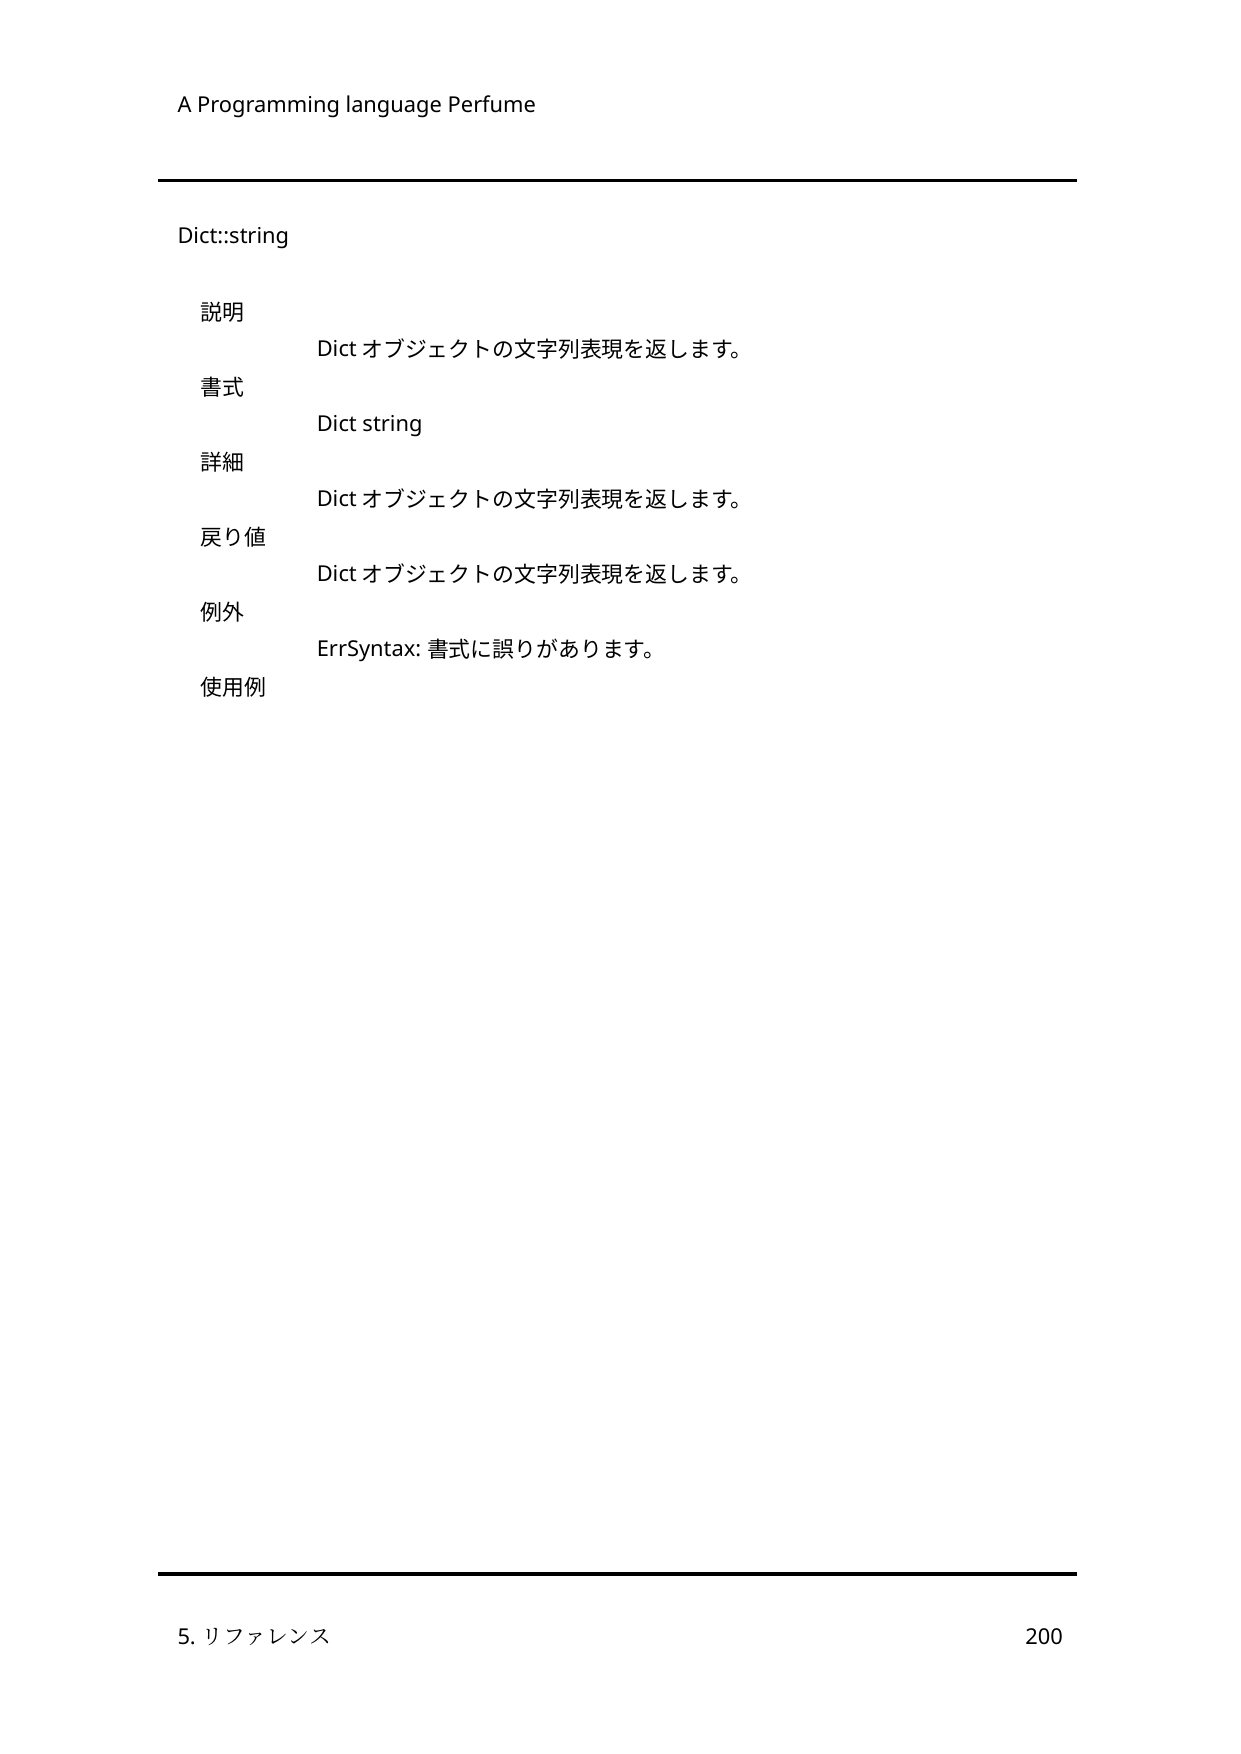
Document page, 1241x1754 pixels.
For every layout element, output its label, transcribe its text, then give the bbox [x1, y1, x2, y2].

table_cell 戻り値 [200, 517, 317, 592]
table_cell ErrSyntax: 書式に誤りがあります。 [317, 592, 1063, 667]
subtitle Dict::string [177, 217, 1063, 254]
table_cell [317, 667, 1063, 742]
table_cell Dict string [317, 367, 1063, 442]
table_cell 例外 [200, 592, 317, 667]
table_cell Dictオブジェクトの文字列表現を返します。 [317, 442, 1063, 517]
table_cell 詳細 [200, 442, 317, 517]
table_cell 使用例 [200, 667, 317, 742]
table_cell Dictオブジェクトの文字列表現を返します。 [317, 517, 1063, 592]
table_header 説明 [200, 292, 317, 367]
table_header Dictオブジェクトの文字列表現を返します。 [317, 292, 1063, 367]
table_cell 書式 [200, 367, 317, 442]
